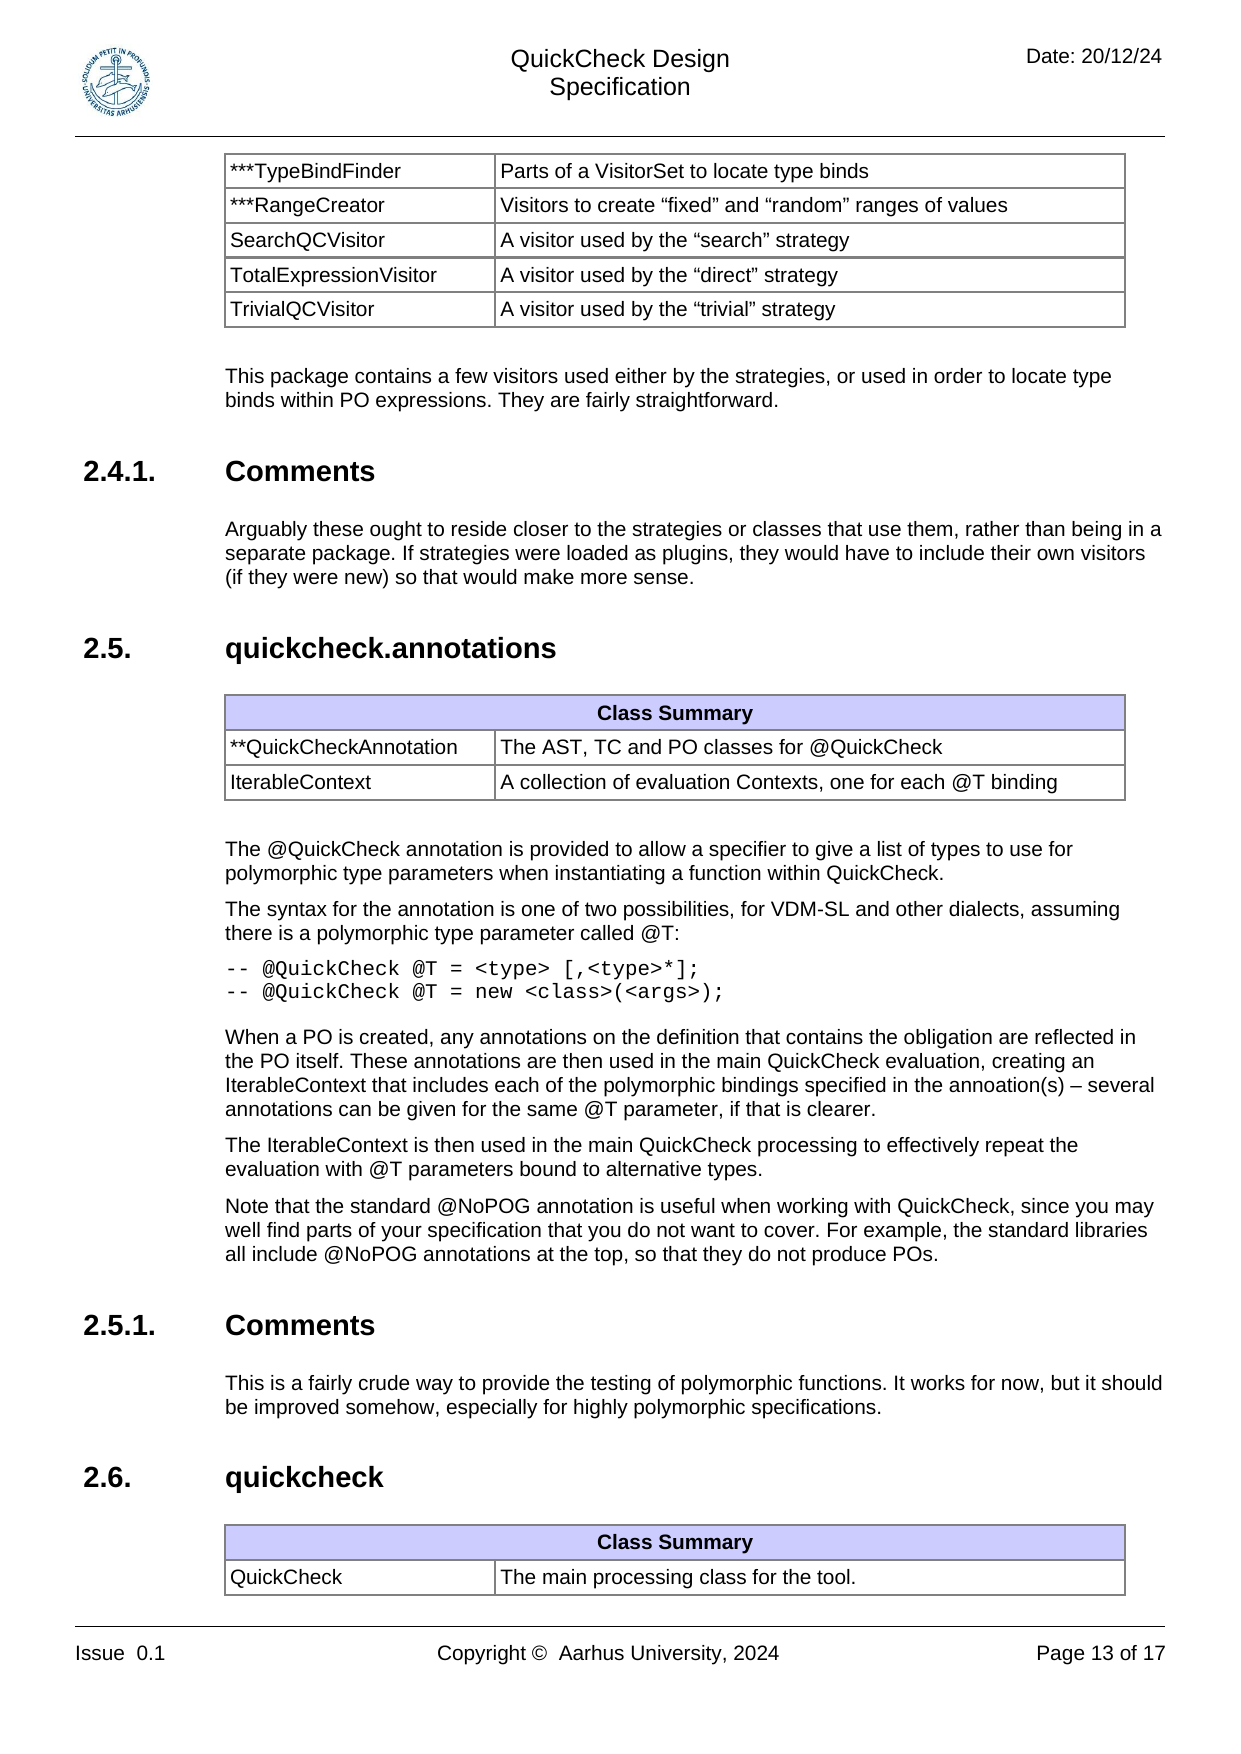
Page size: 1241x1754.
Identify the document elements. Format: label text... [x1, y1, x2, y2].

picture [78, 44, 153, 120]
table_cell Parts of a VisitorSet to locate type binds [496, 155, 1124, 187]
subtitle quickcheck.annotations [75, 632, 1165, 664]
table_header Class Summary [226, 1526, 1124, 1559]
text Note that the standard @NoPOG annotation is useful when working with QuickCheck, since you may well find parts of your specification that you do not want to cover. For example, the standard libraries all include @NoPOG annotations at the top, so that they do not produce POs. [225, 1194, 1165, 1266]
text When a PO is created, any annotations on the definition that contains the obligation are reflected in the PO itself. These annotations are then used in the main QuickCheck evaluation, creating an IterableContext that includes each of the polymorphic bindings specified in the annoation(s) – several annotations can be given for the same @T parameter, if that is clearer. [225, 1025, 1165, 1121]
text This is a fairly crude way to provide the testing of polymorphic functions. It works for now, but it should be improved somehow, especially for highly polymorphic specifications. [225, 1371, 1165, 1419]
subtitle Comments [75, 1308, 1165, 1341]
table_cell A collection of evaluation Contexts, one for each @T binding [496, 766, 1124, 798]
table_cell A visitor used by the “direct” strategy [496, 259, 1124, 291]
table_cell TotalExpressionVisitor [226, 259, 494, 291]
table_cell ***RangeCreator [226, 189, 494, 222]
table_header Class Summary [226, 696, 1124, 729]
table_cell QuickCheck [226, 1561, 494, 1593]
table_cell The AST, TC and PO classes for @QuickCheck [496, 731, 1124, 764]
table_cell TrivialQCVisitor [226, 293, 494, 326]
text Arguably these ought to reside closer to the strategies or classes that use them, rather than being in a separate package. If strategies were loaded as plugins, they would have to include their own visitors (if they were new) so that would make more sense. [225, 517, 1165, 589]
table_cell IterableContext [226, 766, 494, 798]
text This package contains a few visitors used either by the strategies, or used in order to locate type binds within PO expressions. They are fairly straightforward. [225, 364, 1165, 412]
text -- @QuickCheck @T = <type> [,<type>*]; [225, 958, 1165, 980]
table_cell A visitor used by the “search” strategy [496, 224, 1124, 256]
subtitle Comments [75, 455, 1165, 487]
table_cell A visitor used by the “trivial” strategy [496, 293, 1124, 326]
table_cell ***TypeBindFinder [226, 155, 494, 187]
table_cell The main processing class for the tool. [496, 1561, 1124, 1593]
table_cell **QuickCheckAnnotation [226, 731, 494, 764]
text The @QuickCheck annotation is provided to allow a specifier to give a list of types to use for polymorphic type parameters when instantiating a function within QuickCheck. [225, 837, 1165, 885]
subtitle quickcheck [75, 1461, 1165, 1494]
table_cell Visitors to create “fixed” and “random” ranges of values [496, 189, 1124, 222]
text The IterableContext is then used in the main QuickCheck processing to effectively repeat the evaluation with @T parameters bound to alternative types. [225, 1134, 1165, 1182]
table_cell SearchQCVisitor [226, 224, 494, 256]
text The syntax for the annotation is one of two possibilities, for VDM-SL and other dialects, assuming there is a polymorphic type parameter called @T: [225, 897, 1165, 945]
text -- @QuickCheck @T = new <class>(<args>); [225, 980, 1165, 1003]
